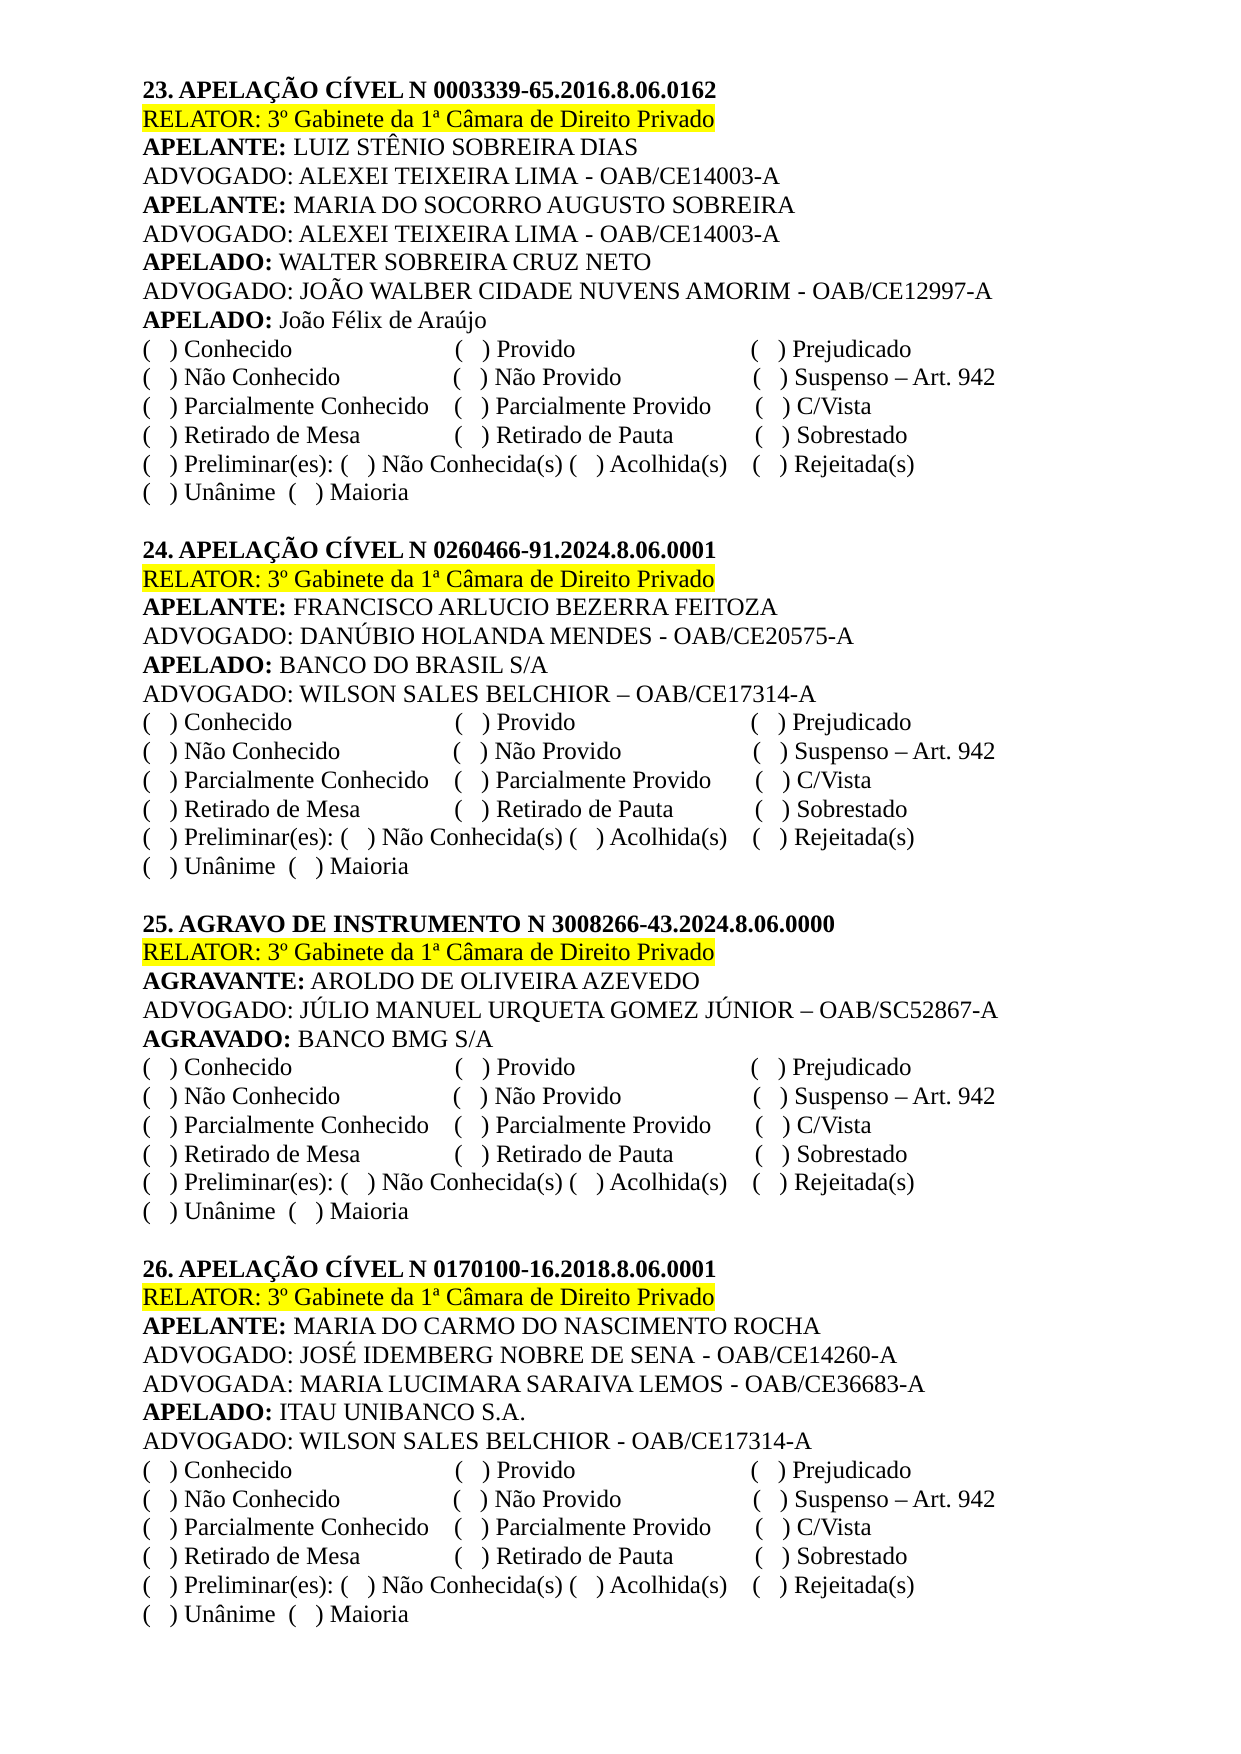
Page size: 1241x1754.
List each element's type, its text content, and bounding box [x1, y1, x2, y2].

text ( ) Unânime ( ) Maioria [142, 477, 1141, 506]
text ADVOGADO: WILSON SALES BELCHIOR – OAB/CE17314-A ( ) Conhecido ( ) Provido ( ) Prejudicado [142, 679, 1141, 736]
text 25. AGRAVO DE INSTRUMENTO N 3008266-43.2024.8.06.0000 RELATOR: 3º Gabinete da 1ª Câmara de Direito Privado AGRAVANTE: AROLDO DE OLIVEIRA AZEVEDO ADVOGADO: JÚLIO MANUEL URQUETA GOMEZ JÚNIOR – OAB/SC52867-A [142, 909, 1141, 1024]
text 24. APELAÇÃO CÍVEL N 0260466-91.2024.8.06.0001 RELATOR: 3º Gabinete da 1ª Câmara de Direito Privado APELANTE: FRANCISCO ARLUCIO BEZERRA FEITOZA ADVOGADO: DANÚBIO HOLANDA MENDES - OAB/CE20575-A APELADO: BANCO DO BRASIL S/A [142, 535, 1141, 679]
text ( ) Parcialmente Conhecido ( ) Parcialmente Provido ( ) C/Vista [142, 1110, 1141, 1139]
text ( ) Parcialmente Conhecido ( ) Parcialmente Provido ( ) C/Vista [142, 1512, 1141, 1541]
text ( ) Retirado de Mesa ( ) Retirado de Pauta ( ) Sobrestado [142, 1541, 1141, 1570]
text ( ) Não Conhecido ( ) Não Provido ( ) Suspenso – Art. 942 [142, 1081, 1141, 1110]
text ( ) Parcialmente Conhecido ( ) Parcialmente Provido ( ) C/Vista [142, 765, 1141, 794]
text ( ) Retirado de Mesa ( ) Retirado de Pauta ( ) Sobrestado [142, 794, 1141, 822]
text ( ) Não Conhecido ( ) Não Provido ( ) Suspenso – Art. 942 [142, 362, 1141, 391]
text ( ) Retirado de Mesa ( ) Retirado de Pauta ( ) Sobrestado [142, 420, 1141, 449]
text 26. APELAÇÃO CÍVEL N 0170100-16.2018.8.06.0001 RELATOR: 3º Gabinete da 1ª Câmara de Direito Privado APELANTE: MARIA DO CARMO DO NASCIMENTO ROCHA ADVOGADO: JOSÉ IDEMBERG NOBRE DE SENA - OAB/CE14260-A ADVOGADA: MARIA LUCIMARA SARAIVA LEMOS - OAB/CE36683-A APELADO: ITAU UNIBANCO S.A. ADVOGADO: WILSON SALES BELCHIOR - OAB/CE17314-A ( ) Conhecido ( ) Provido ( ) Prejudicado [142, 1225, 1141, 1484]
text ( ) Não Conhecido ( ) Não Provido ( ) Suspenso – Art. 942 [142, 1484, 1141, 1512]
text ( ) Preliminar(es): ( ) Não Conhecida(s) ( ) Acolhida(s) ( ) Rejeitada(s) [142, 449, 1141, 477]
text ( ) Preliminar(es): ( ) Não Conhecida(s) ( ) Acolhida(s) ( ) Rejeitada(s) [142, 1167, 1141, 1196]
text ( ) Unânime ( ) Maioria [142, 1599, 1141, 1627]
text 23. APELAÇÃO CÍVEL N 0003339-65.2016.8.06.0162 RELATOR: 3º Gabinete da 1ª Câmara de Direito Privado APELANTE: LUIZ STÊNIO SOBREIRA DIAS ADVOGADO: ALEXEI TEIXEIRA LIMA - OAB/CE14003-A APELANTE: MARIA DO SOCORRO AUGUSTO SOBREIRA ADVOGADO: ALEXEI TEIXEIRA LIMA - OAB/CE14003-A APELADO: WALTER SOBREIRA CRUZ NETO ADVOGADO: JOÃO WALBER CIDADE NUVENS AMORIM - OAB/CE12997-A APELADO: João Félix de Araújo ( ) Conhecido ( ) Provido ( ) Prejudicado [142, 75, 1141, 362]
text ( ) Unânime ( ) Maioria [142, 851, 1141, 880]
text ( ) Unânime ( ) Maioria [142, 1196, 1141, 1225]
text ( ) Não Conhecido ( ) Não Provido ( ) Suspenso – Art. 942 [142, 736, 1141, 765]
text ( ) Parcialmente Conhecido ( ) Parcialmente Provido ( ) C/Vista [142, 391, 1141, 420]
text ( ) Retirado de Mesa ( ) Retirado de Pauta ( ) Sobrestado [142, 1139, 1141, 1167]
text AGRAVADO: BANCO BMG S/A ( ) Conhecido ( ) Provido ( ) Prejudicado [142, 1024, 1141, 1081]
text ( ) Preliminar(es): ( ) Não Conhecida(s) ( ) Acolhida(s) ( ) Rejeitada(s) [142, 1570, 1141, 1599]
text ( ) Preliminar(es): ( ) Não Conhecida(s) ( ) Acolhida(s) ( ) Rejeitada(s) [142, 822, 1141, 851]
